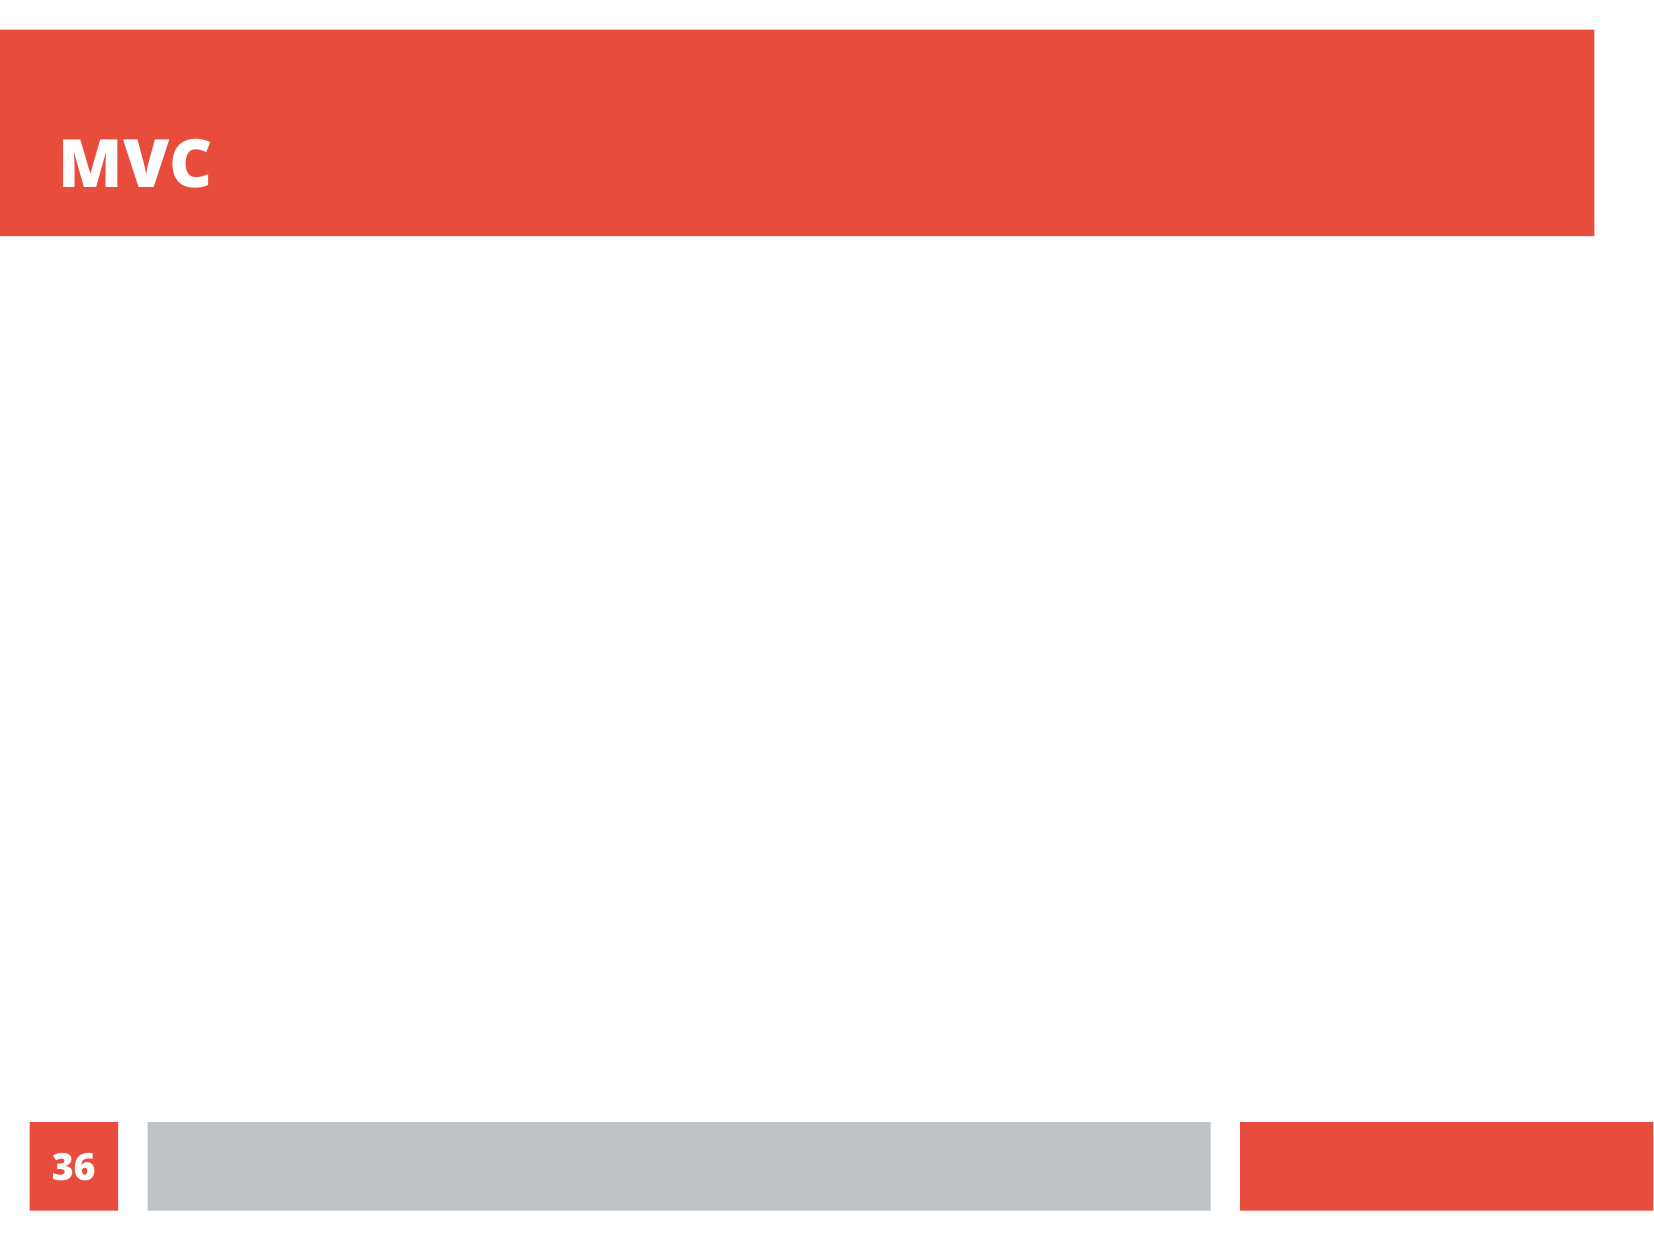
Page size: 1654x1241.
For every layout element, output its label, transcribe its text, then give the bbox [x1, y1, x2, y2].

title MVC [59, 59, 1595, 207]
